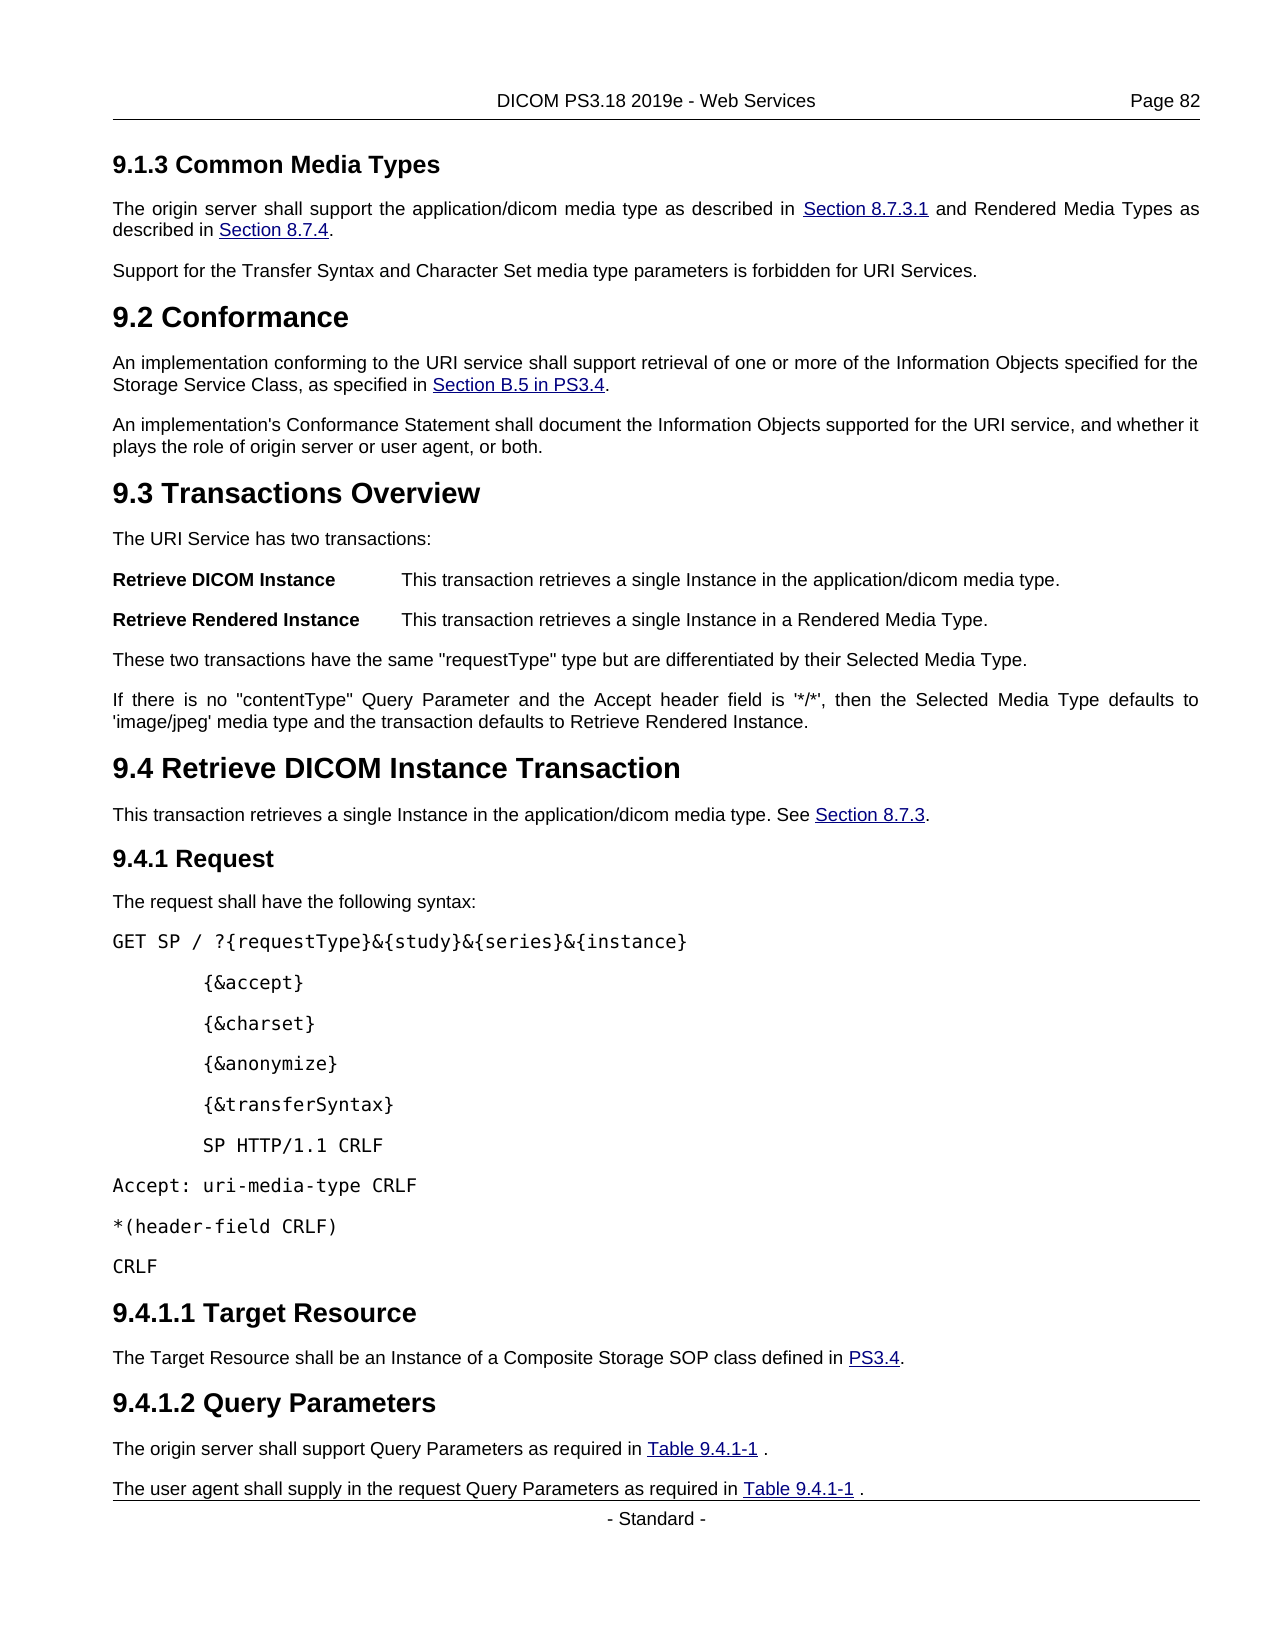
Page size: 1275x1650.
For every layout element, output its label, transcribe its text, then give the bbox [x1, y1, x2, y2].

text These two transactions have the same "requestType" type but are differentiated by their Selected Media Type. [112, 649, 1200, 671]
text 9.1.3 Common Media Types [112, 150, 1200, 179]
text The request shall have the following syntax: [112, 891, 1200, 913]
text Retrieve Rendered Instance This transaction retrieves a single Instance in a Rendered Media Type. [112, 609, 1200, 630]
text SP HTTP/1.1 CRLF [112, 1135, 1200, 1157]
text Support for the Transfer Syntax and Character Set media type parameters is forbidden for URI Services. [112, 259, 1200, 281]
text The Target Resource shall be an Instance of a Composite Storage SOP class defined in PS3.4. [112, 1347, 1200, 1369]
text {&anonymize} [112, 1053, 1200, 1075]
text *(header-field CRLF) [112, 1216, 1200, 1238]
text 9.3 Transactions Overview [112, 476, 1200, 509]
text CRLF [112, 1257, 1200, 1278]
text 9.4.1.1 Target Resource [112, 1297, 1200, 1328]
text 9.4.1 Request [112, 844, 1200, 872]
text GET SP / ?{requestType}&{study}&{series}&{instance} [112, 932, 1200, 953]
text Accept: uri-media-type CRLF [112, 1175, 1200, 1197]
text An implementation's Conformance Statement shall document the Information Objects supported for the URI service, and whether it plays the role of origin server or user agent, or both. [112, 414, 1200, 457]
text 9.4.1.2 Query Parameters [112, 1387, 1200, 1419]
text This transaction retrieves a single Instance in the application/dicom media type. See Section 8.7.3. [112, 803, 1200, 825]
text The URI Service has two transactions: [112, 528, 1200, 549]
text If there is no "contentType" Query Parameter and the Accept header field is '*/*', then the Selected Media Type defaults to 'image/jpeg' media type and the transaction defaults to Retrieve Rendered Instance. [112, 689, 1200, 732]
text Retrieve DICOM Instance This transaction retrieves a single Instance in the application/dicom media type. [112, 568, 1200, 590]
text 9.2 Conformance [112, 300, 1200, 333]
text An implementation conforming to the URI service shall support retrieval of one or more of the Information Objects specified for the Storage Service Class, as specified in Section B.5 in PS3.4. [112, 352, 1200, 395]
text 9.4 Retrieve DICOM Instance Transaction [112, 751, 1200, 785]
text {&accept} [112, 972, 1200, 994]
text {&transferSyntax} [112, 1094, 1200, 1116]
text The origin server shall support the application/dicom media type as described in Section 8.7.3.1 and Rendered Media Types as described in Section 8.7.4. [112, 197, 1200, 241]
text The origin server shall support Query Parameters as required in Table 9.4.1-1 . [112, 1437, 1200, 1459]
text The user agent shall supply in the request Query Parameters as required in Table 9.4.1-1 . [112, 1478, 1200, 1499]
text {&charset} [112, 1013, 1200, 1035]
